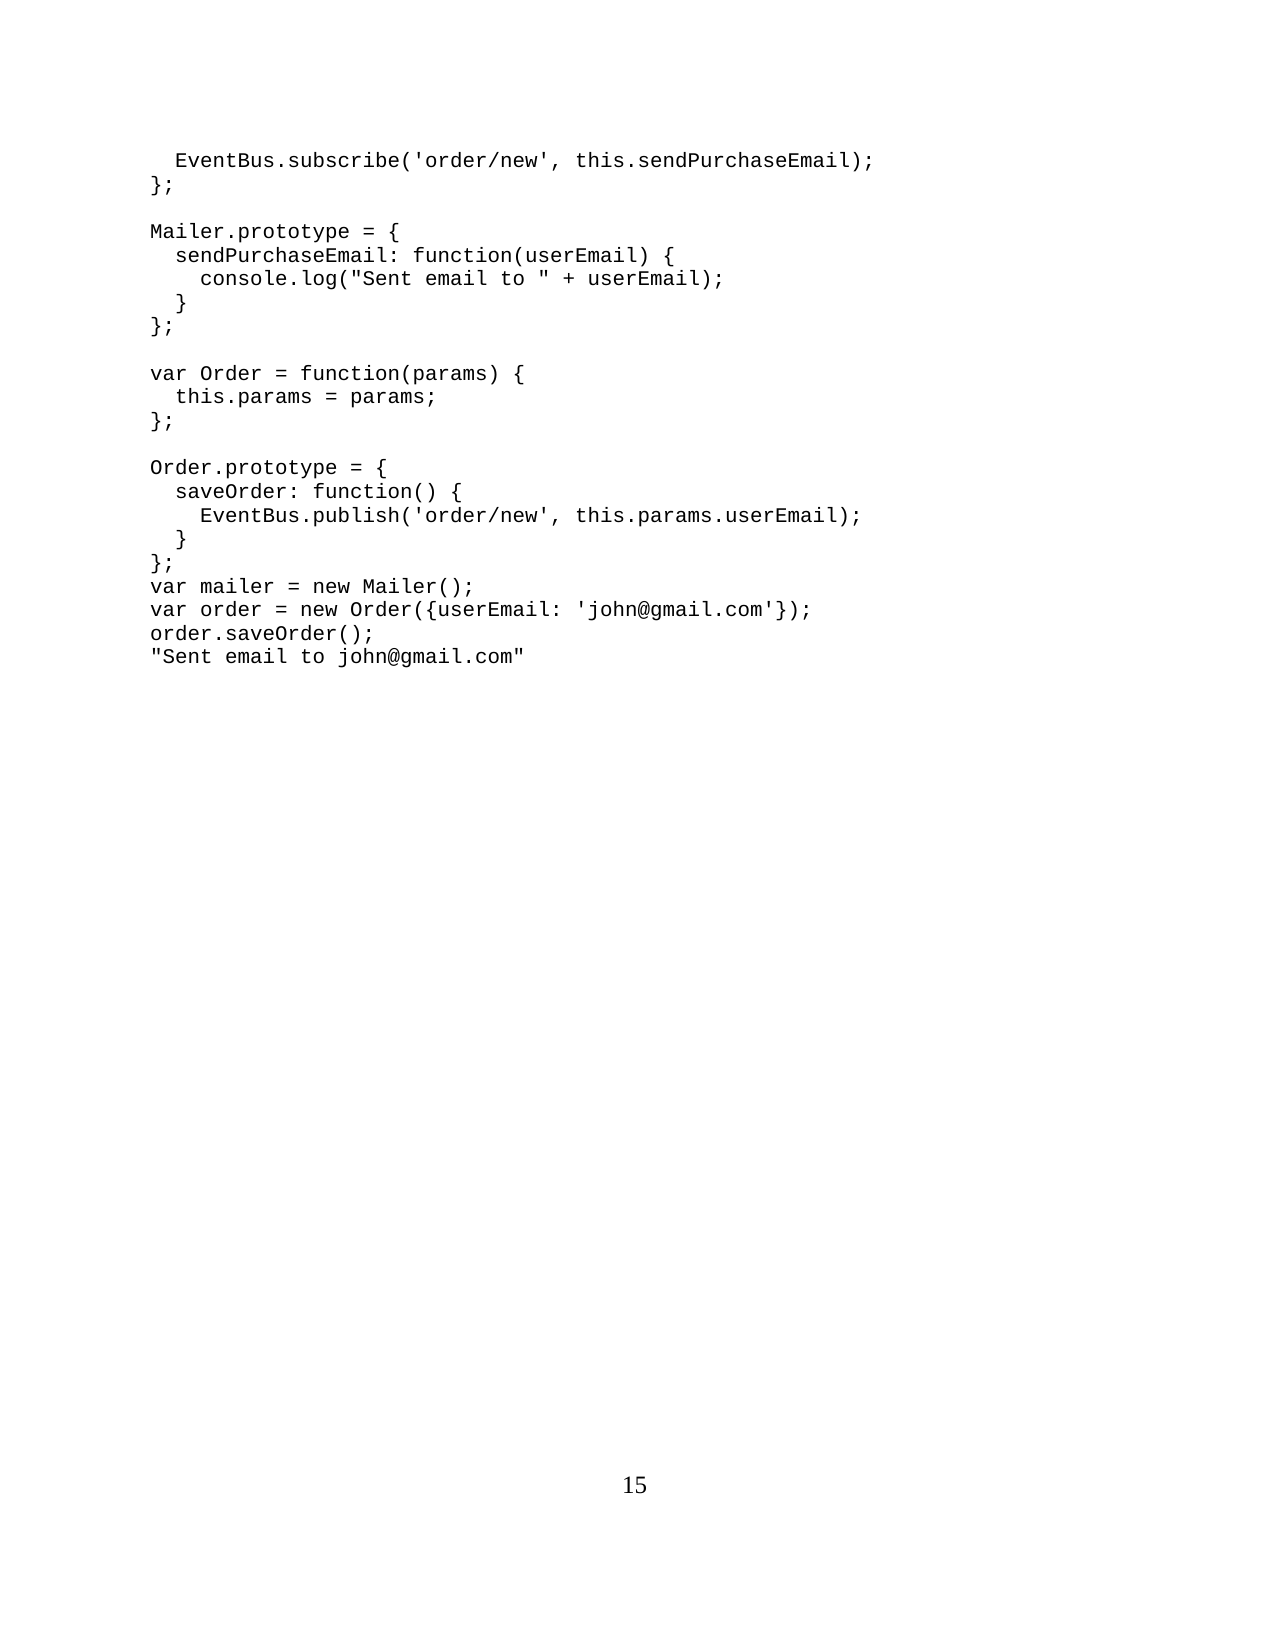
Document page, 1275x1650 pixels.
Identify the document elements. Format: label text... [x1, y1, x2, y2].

text this.params = params; [150, 386, 1125, 410]
text var mailer = new Mailer(); [150, 576, 1125, 599]
text Order.prototype = { [150, 457, 1125, 481]
text }; [150, 174, 1125, 197]
text EventBus.subscribe('order/new', this.sendPurchaseEmail); [150, 150, 1125, 174]
text }; [150, 552, 1125, 576]
text Mailer.prototype = { [150, 221, 1125, 244]
text EventBus.publish('order/new', this.params.userEmail); [150, 505, 1125, 528]
text console.log("Sent email to " + userEmail); [150, 268, 1125, 292]
text var Order = function(params) { [150, 363, 1125, 386]
text var order = new Order({userEmail: 'john@gmail.com'}); [150, 599, 1125, 623]
text "Sent email to john@gmail.com" [150, 647, 1125, 670]
text }; [150, 410, 1125, 434]
text } [150, 292, 1125, 316]
text }; [150, 316, 1125, 339]
text sendPurchaseEmail: function(userEmail) { [150, 244, 1125, 268]
text order.saveOrder(); [150, 623, 1125, 647]
text saveOrder: function() { [150, 481, 1125, 505]
text } [150, 528, 1125, 552]
